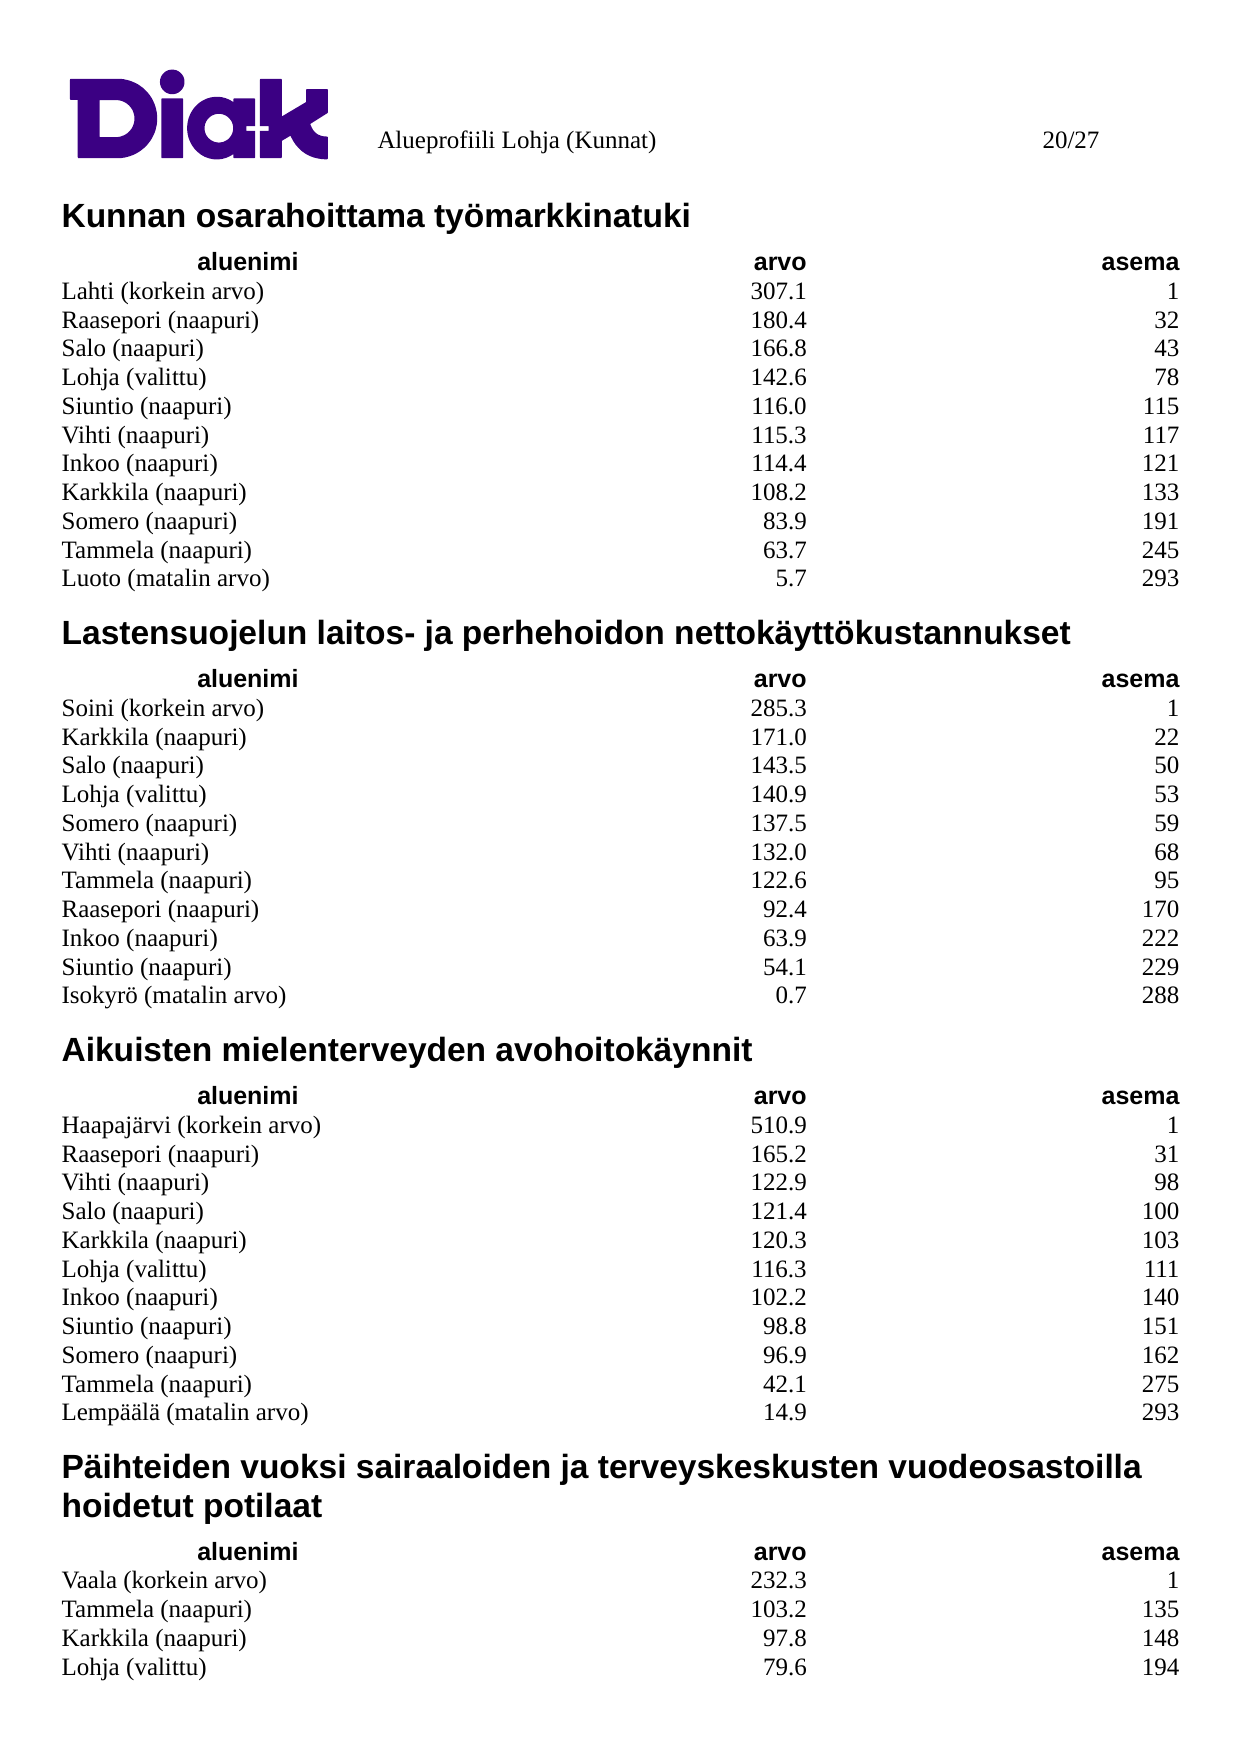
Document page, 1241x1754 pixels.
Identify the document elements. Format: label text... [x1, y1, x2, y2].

table_cell 96.9 [434, 1340, 806, 1369]
table_cell 79.6 [434, 1652, 806, 1681]
table_header arvo [434, 1081, 806, 1110]
table_cell Salo (naapuri) [61, 751, 434, 779]
table_cell 229 [806, 952, 1179, 981]
table_cell Somero (naapuri) [61, 506, 434, 535]
table_cell 100 [806, 1196, 1179, 1225]
table_cell 95 [806, 866, 1179, 894]
table_cell 510.9 [434, 1110, 806, 1139]
table_cell 117 [806, 420, 1179, 448]
table_cell 222 [806, 923, 1179, 952]
table_cell 14.9 [434, 1398, 806, 1426]
table_cell Soini (korkein arvo) [61, 693, 434, 722]
table_header arvo [434, 247, 806, 276]
table_cell 191 [806, 506, 1179, 535]
table_cell 166.8 [434, 334, 806, 362]
table_cell Somero (naapuri) [61, 1340, 434, 1369]
table_cell Somero (naapuri) [61, 808, 434, 837]
subtitle Lastensuojelun laitos- ja perhehoidon nettokäyttökustannukset [61, 613, 1179, 652]
table_cell Salo (naapuri) [61, 1196, 434, 1225]
table_cell 68 [806, 837, 1179, 866]
table_cell 142.6 [434, 362, 806, 391]
table_cell Lohja (valittu) [61, 1254, 434, 1282]
table_cell Vihti (naapuri) [61, 420, 434, 448]
table_cell 194 [806, 1652, 1179, 1681]
table_cell 143.5 [434, 751, 806, 779]
table_cell 171.0 [434, 722, 806, 751]
table_cell Karkkila (naapuri) [61, 722, 434, 751]
table_cell 98.8 [434, 1311, 806, 1340]
table_cell 31 [806, 1139, 1179, 1167]
table_header asema [806, 664, 1179, 693]
table_cell Vaala (korkein arvo) [61, 1566, 434, 1594]
table_cell 83.9 [434, 506, 806, 535]
table_cell 116.0 [434, 391, 806, 420]
table_cell Raasepori (naapuri) [61, 1139, 434, 1167]
table_cell 43 [806, 334, 1179, 362]
table_cell 293 [806, 1398, 1179, 1426]
table_cell 5.7 [434, 564, 806, 592]
table_cell Isokyrö (matalin arvo) [61, 981, 434, 1009]
table_header arvo [434, 1537, 806, 1566]
table_header aluenimi [61, 1081, 434, 1110]
table_cell 151 [806, 1311, 1179, 1340]
table_cell 102.2 [434, 1283, 806, 1311]
table_cell 59 [806, 808, 1179, 837]
table_cell 121.4 [434, 1196, 806, 1225]
table_header aluenimi [61, 1537, 434, 1566]
table_cell Lahti (korkein arvo) [61, 276, 434, 305]
table_cell 165.2 [434, 1139, 806, 1167]
table_cell 135 [806, 1594, 1179, 1623]
table_cell Raasepori (naapuri) [61, 305, 434, 333]
table_cell 50 [806, 751, 1179, 779]
table_cell Karkkila (naapuri) [61, 477, 434, 506]
table_cell Lohja (valittu) [61, 362, 434, 391]
table_cell 140 [806, 1283, 1179, 1311]
subtitle Kunnan osarahoittama työmarkkinatuki [61, 196, 1179, 235]
table_cell 22 [806, 722, 1179, 751]
table_cell 103.2 [434, 1594, 806, 1623]
table_cell Luoto (matalin arvo) [61, 564, 434, 592]
table_cell 1 [806, 693, 1179, 722]
table_cell 111 [806, 1254, 1179, 1282]
table_cell 63.7 [434, 535, 806, 563]
table_cell 288 [806, 981, 1179, 1009]
table_cell 170 [806, 894, 1179, 923]
table_cell Vihti (naapuri) [61, 1168, 434, 1196]
table_cell Inkoo (naapuri) [61, 923, 434, 952]
table_cell 137.5 [434, 808, 806, 837]
table_cell Karkkila (naapuri) [61, 1623, 434, 1652]
table_cell 121 [806, 449, 1179, 477]
table_cell Siuntio (naapuri) [61, 952, 434, 981]
table_cell Inkoo (naapuri) [61, 1283, 434, 1311]
table_cell 54.1 [434, 952, 806, 981]
table_cell Tammela (naapuri) [61, 1369, 434, 1397]
table_cell Siuntio (naapuri) [61, 1311, 434, 1340]
table_cell 53 [806, 779, 1179, 808]
table_header aluenimi [61, 247, 434, 276]
table_cell 275 [806, 1369, 1179, 1397]
table_cell Inkoo (naapuri) [61, 449, 434, 477]
table_cell 140.9 [434, 779, 806, 808]
table_cell 115.3 [434, 420, 806, 448]
table_cell 1 [806, 1110, 1179, 1139]
table_cell 122.9 [434, 1168, 806, 1196]
table_cell 42.1 [434, 1369, 806, 1397]
table_cell 1 [806, 276, 1179, 305]
table_cell Tammela (naapuri) [61, 866, 434, 894]
table_cell Lempäälä (matalin arvo) [61, 1398, 434, 1426]
table_cell 92.4 [434, 894, 806, 923]
table_cell 180.4 [434, 305, 806, 333]
table_cell 162 [806, 1340, 1179, 1369]
table_cell 63.9 [434, 923, 806, 952]
table_cell Lohja (valittu) [61, 779, 434, 808]
table_cell Raasepori (naapuri) [61, 894, 434, 923]
table_cell Tammela (naapuri) [61, 535, 434, 563]
table_cell Lohja (valittu) [61, 1652, 434, 1681]
table_cell 108.2 [434, 477, 806, 506]
subtitle Päihteiden vuoksi sairaaloiden ja terveyskeskusten vuodeosastoilla hoidetut potilaat [61, 1447, 1179, 1524]
table_cell 78 [806, 362, 1179, 391]
table_cell 1 [806, 1566, 1179, 1594]
table_cell 293 [806, 564, 1179, 592]
table_header asema [806, 1081, 1179, 1110]
table_header asema [806, 1537, 1179, 1566]
table_cell Haapajärvi (korkein arvo) [61, 1110, 434, 1139]
table_cell Vihti (naapuri) [61, 837, 434, 866]
table_header aluenimi [61, 664, 434, 693]
table_cell 116.3 [434, 1254, 806, 1282]
table_cell 115 [806, 391, 1179, 420]
table_cell 232.3 [434, 1566, 806, 1594]
table_cell 97.8 [434, 1623, 806, 1652]
table_cell 245 [806, 535, 1179, 563]
table_cell 122.6 [434, 866, 806, 894]
table_cell 148 [806, 1623, 1179, 1652]
table_cell 103 [806, 1225, 1179, 1254]
table_cell Karkkila (naapuri) [61, 1225, 434, 1254]
table_cell 307.1 [434, 276, 806, 305]
table_cell 32 [806, 305, 1179, 333]
table_cell 114.4 [434, 449, 806, 477]
table_cell 285.3 [434, 693, 806, 722]
table_cell Tammela (naapuri) [61, 1594, 434, 1623]
table_cell 132.0 [434, 837, 806, 866]
table_cell 98 [806, 1168, 1179, 1196]
table_cell Siuntio (naapuri) [61, 391, 434, 420]
table_header arvo [434, 664, 806, 693]
table_header asema [806, 247, 1179, 276]
table_cell 133 [806, 477, 1179, 506]
table_cell Salo (naapuri) [61, 334, 434, 362]
subtitle Aikuisten mielenterveyden avohoitokäynnit [61, 1030, 1179, 1069]
table_cell 0.7 [434, 981, 806, 1009]
table_cell 120.3 [434, 1225, 806, 1254]
